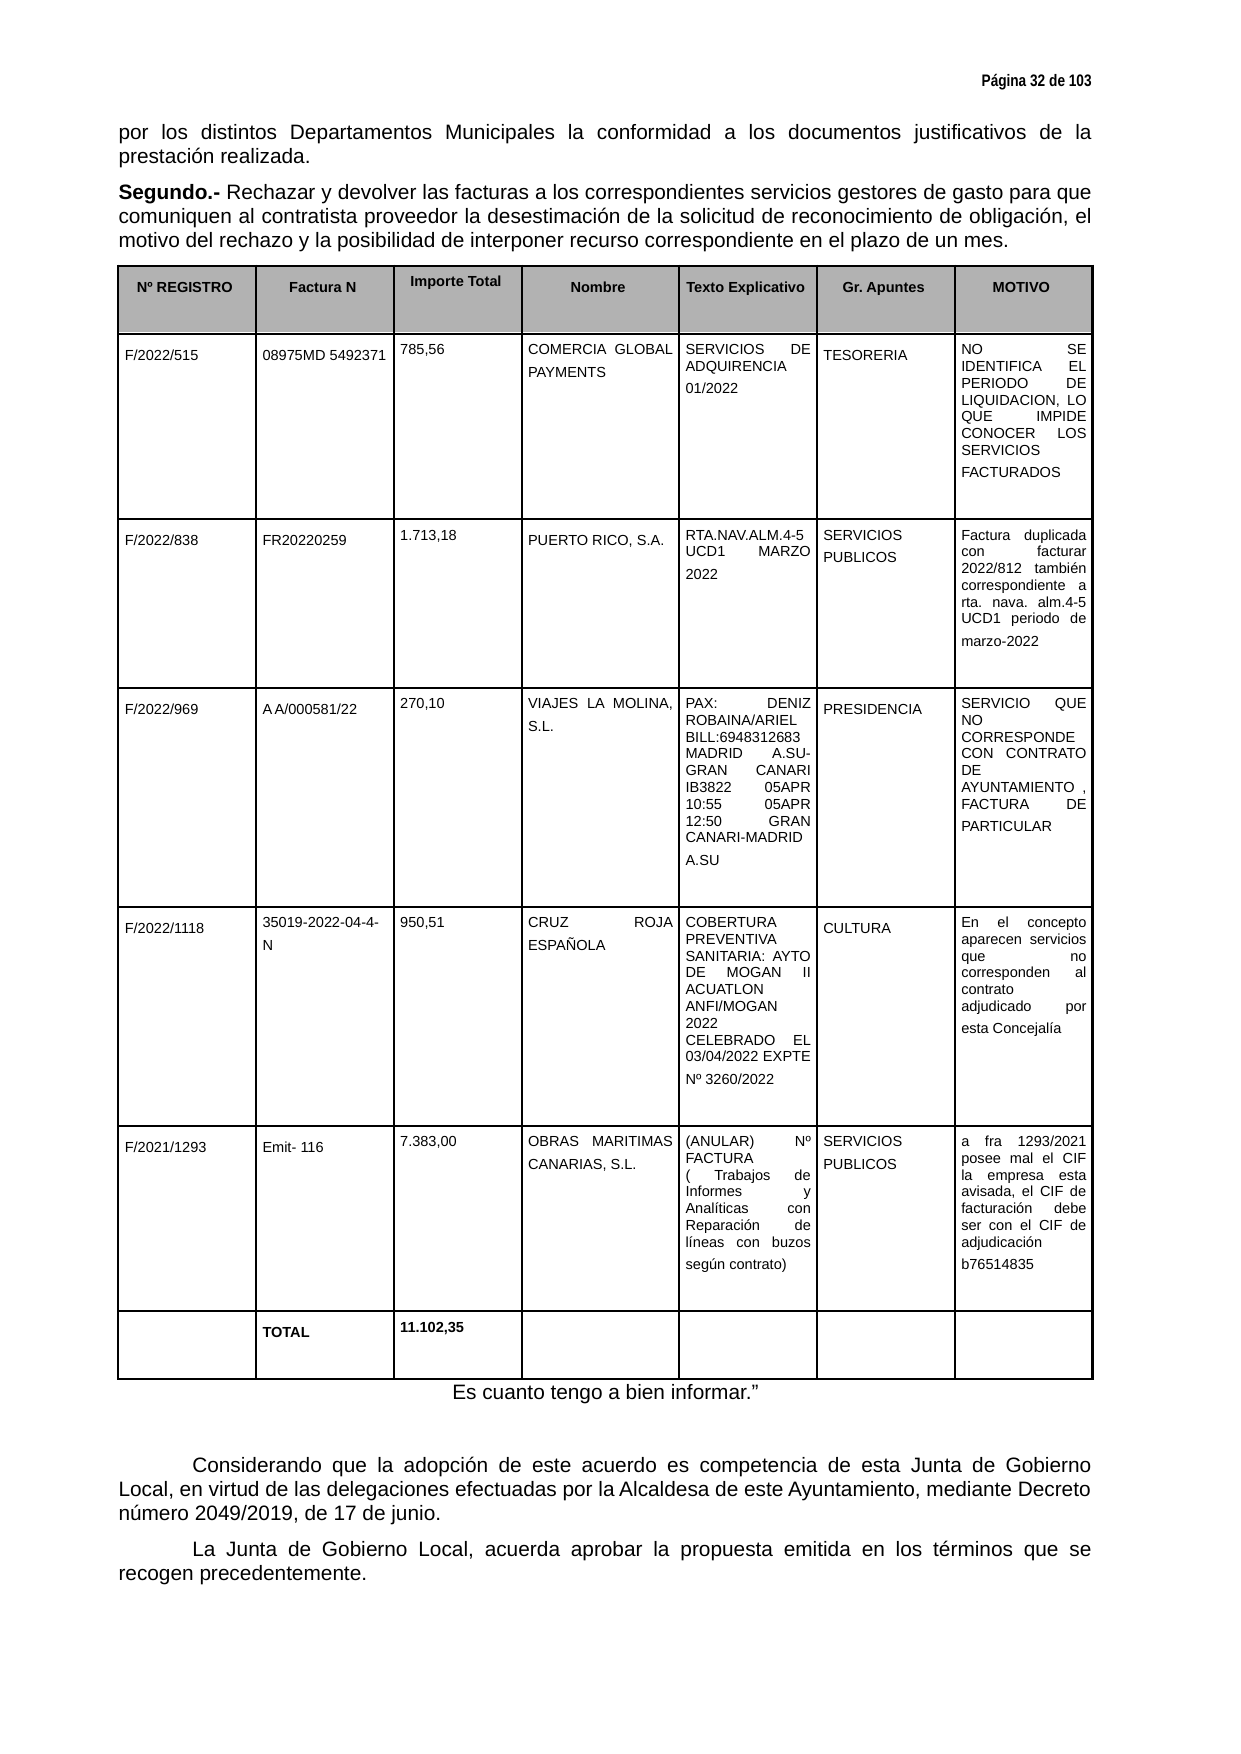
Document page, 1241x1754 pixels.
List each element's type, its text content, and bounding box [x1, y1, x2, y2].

table_cell SERVICIOS DE ADQUIRENCIA 01/2022 [680, 335, 816, 518]
table_cell [818, 1312, 954, 1378]
table_cell F/2021/1293 [119, 1127, 255, 1310]
table_cell A A/000581/22 [257, 689, 393, 906]
table_cell 7.383,00 [395, 1127, 521, 1310]
table_header Nº REGISTRO [119, 267, 255, 332]
table_cell 35019-2022-04-4-N [257, 908, 393, 1124]
table_cell Emit- 116 [257, 1127, 393, 1310]
table_cell 1.713,18 [395, 520, 521, 687]
table_cell F/2022/838 [119, 520, 255, 687]
table_cell VIAJES LA MOLINA, S.L. [523, 689, 678, 906]
text Es cuanto tengo a bien informar.” [118, 1380, 1092, 1404]
table_cell [680, 1312, 816, 1378]
table_cell 11.102,35 [395, 1312, 521, 1378]
table_cell CULTURA [818, 908, 954, 1124]
table_cell SERVICIO QUE NO CORRESPONDE CON CONTRATO DE AYUNTAMIENTO , FACTURA DE PARTICULAR [956, 689, 1091, 906]
text por los distintos Departamentos Municipales la conformidad a los documentos justificativos de la prestación realizada. [118, 120, 1092, 168]
table_cell COMERCIA GLOBAL PAYMENTS [523, 335, 678, 518]
table_header Importe Total [395, 267, 521, 332]
table_header Texto Explicativo [680, 267, 816, 332]
table_header MOTIVO [956, 267, 1091, 332]
table_cell 08975MD 5492371 [257, 335, 393, 518]
table_cell [956, 1312, 1091, 1378]
table_cell Factura duplicada con facturar 2022/812 también correspondiente a rta. nava. alm.4-5 UCD1 periodo de marzo-2022 [956, 520, 1091, 687]
table_cell NO SE IDENTIFICA EL PERIODO DE LIQUIDACION, LO QUE IMPIDE CONOCER LOS SERVICIOS FACTURADOS [956, 335, 1091, 518]
table_header Gr. Apuntes [818, 267, 954, 332]
table_cell [523, 1312, 678, 1378]
table_header Factura N [257, 267, 393, 332]
table_cell En el concepto aparecen servicios que no corresponden al contrato adjudicado por esta Concejalía [956, 908, 1091, 1124]
table_cell TESORERIA [818, 335, 954, 518]
table_cell TOTAL [257, 1312, 393, 1378]
table_cell 950,51 [395, 908, 521, 1124]
table_cell 270,10 [395, 689, 521, 906]
text Segundo.- Rechazar y devolver las facturas a los correspondientes servicios gestores de gasto para que comuniquen al contratista proveedor la desestimación de la solicitud de reconocimiento de obligación, el motivo del rechazo y la posibilidad de interponer recurso correspondiente en el plazo de un mes. [118, 180, 1092, 252]
table_cell CRUZ ROJA ESPAÑOLA [523, 908, 678, 1124]
table_cell F/2022/1118 [119, 908, 255, 1124]
table_cell SERVICIOS PUBLICOS [818, 1127, 954, 1310]
table_cell SERVICIOS PUBLICOS [818, 520, 954, 687]
table_cell [119, 1312, 255, 1378]
table_cell F/2022/515 [119, 335, 255, 518]
table_cell FR20220259 [257, 520, 393, 687]
table_cell F/2022/969 [119, 689, 255, 906]
table_cell PUERTO RICO, S.A. [523, 520, 678, 687]
table_cell 785,56 [395, 335, 521, 518]
table_cell (ANULAR) Nº FACTURA ( Trabajos de Informes y Analíticas con Reparación de líneas con buzos según contrato) [680, 1127, 816, 1310]
table_cell PRESIDENCIA [818, 689, 954, 906]
table_cell RTA.NAV.ALM.4-5 UCD1 MARZO 2022 [680, 520, 816, 687]
text La Junta de Gobierno Local, acuerda aprobar la propuesta emitida en los términos que se recogen precedentemente. [118, 1537, 1092, 1585]
table_cell a fra 1293/2021 posee mal el CIF la empresa esta avisada, el CIF de facturación debe ser con el CIF de adjudicación b76514835 [956, 1127, 1091, 1310]
table_cell OBRAS MARITIMAS CANARIAS, S.L. [523, 1127, 678, 1310]
table_cell COBERTURA PREVENTIVA SANITARIA: AYTO DE MOGAN II ACUATLON ANFI/MOGAN 2022 CELEBRADO EL 03/04/2022 EXPTE Nº 3260/2022 [680, 908, 816, 1124]
table_cell PAX: DENIZ ROBAINA/ARIEL BILL:6948312683 MADRID A.SU-GRAN CANARI IB3822 05APR 10:55 05APR 12:50 GRAN CANARI-MADRID A.SU [680, 689, 816, 906]
table_header Nombre [523, 267, 678, 332]
text Considerando que la adopción de este acuerdo es competencia de esta Junta de Gobierno Local, en virtud de las delegaciones efectuadas por la Alcaldesa de este Ayuntamiento, mediante Decreto número 2049/2019, de 17 de junio. [118, 1453, 1092, 1525]
